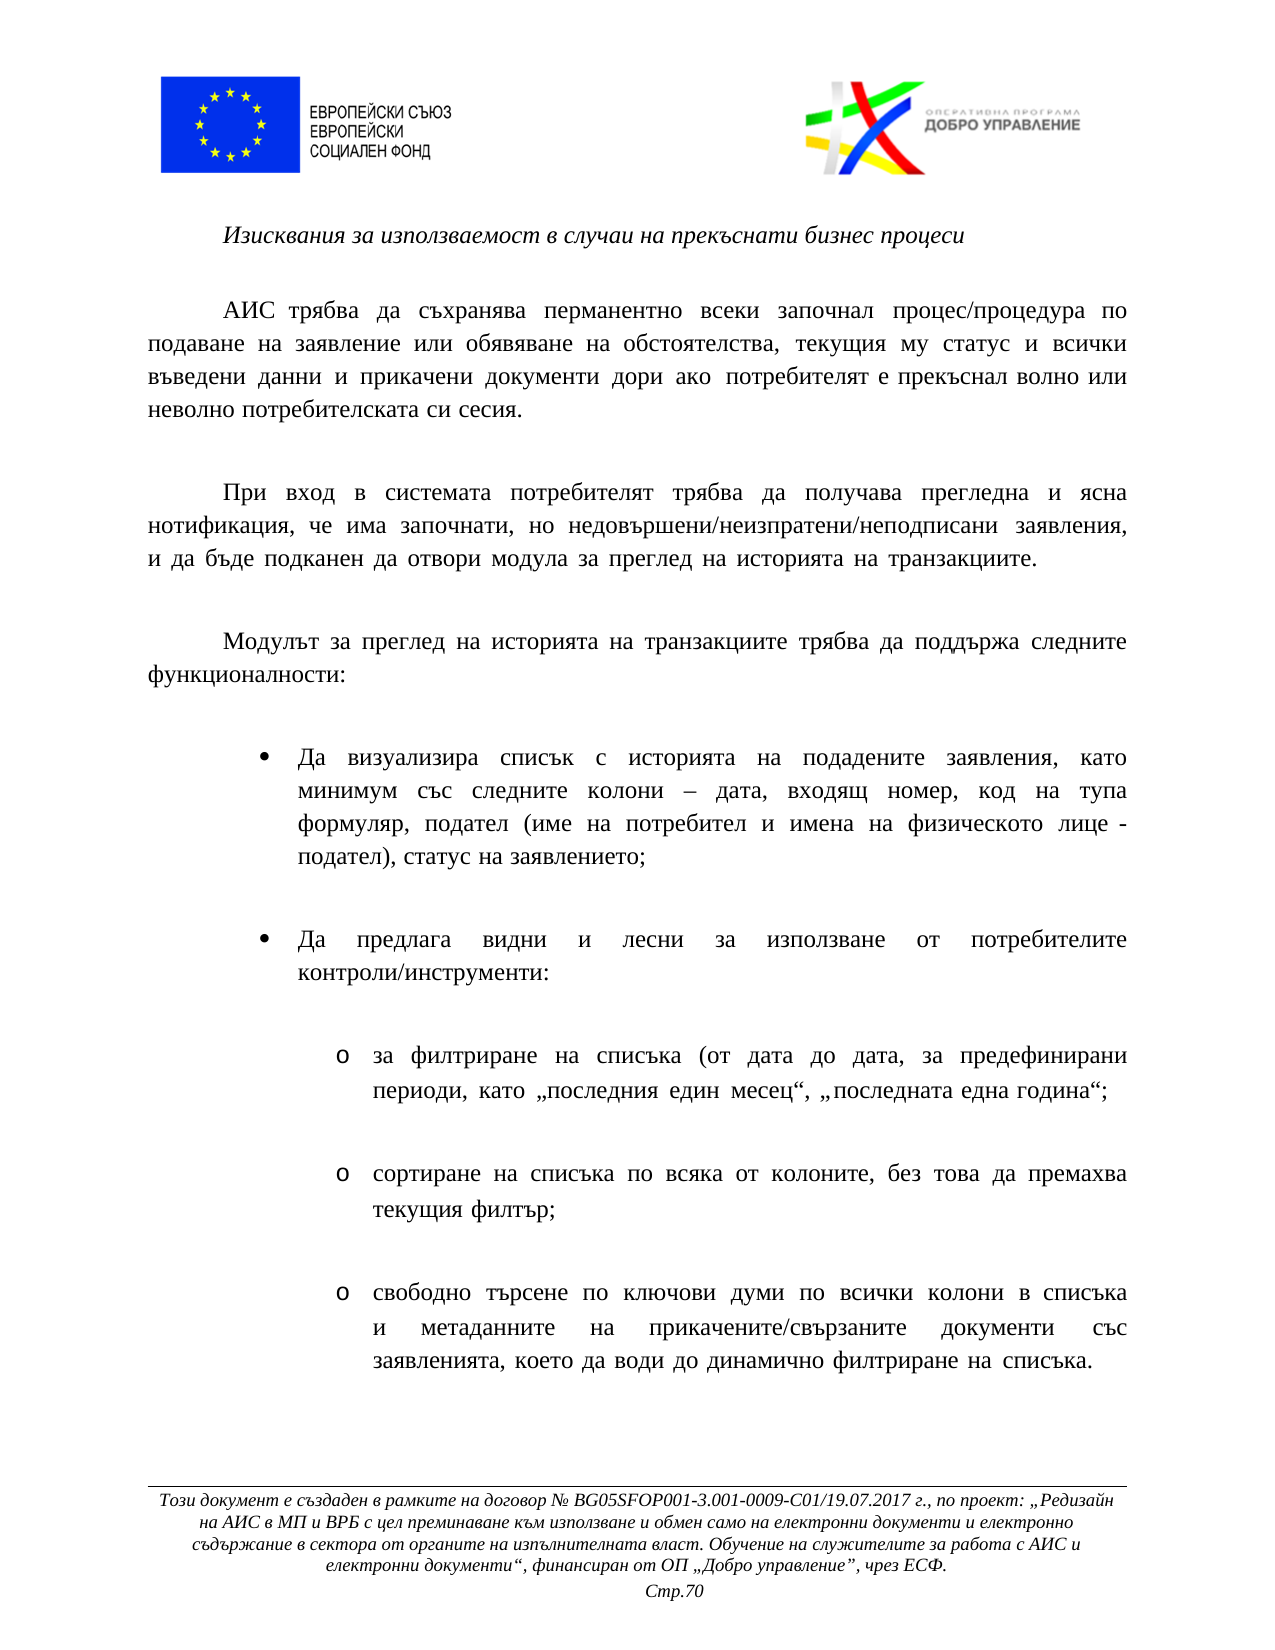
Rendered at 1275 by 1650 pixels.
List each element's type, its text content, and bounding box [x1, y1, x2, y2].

list свободно търсене по ключови думи по всички колони в списъка и метаданните на прикачените/свързаните документи със заявленията, което да води до динамично филтриране на списъка. [335, 1277, 1127, 1373]
subtitle Изисквания за използваемост в случаи на прекъснати бизнес процеси [148, 220, 1127, 249]
list сортиране на списъка по всяка от колоните, без това да премахва текущия филтър; [335, 1158, 1127, 1222]
list Да визуализира списък с историята на подадените заявления, като минимум със следните колони – дата, входящ номер, код на тупа формуляр, подател (име на потребител и имена на физическото лице - подател), статус на заявлението; [260, 742, 1127, 870]
list Да предлага видни и лесни за използване от потребителите контроли/инструменти: [260, 924, 1127, 986]
text Модулът за преглед на историята на транзакциите трябва да поддържа следните функционалности: [148, 626, 1127, 688]
list за филтриране на списъка (от дата до дата, за предефинирани периоди, като „последния един месец“, „последната една година“; [335, 1040, 1127, 1104]
text АИС трябва да съхранява перманентно всеки започнал процес/процедура по подаване на заявление или обявяване на обстоятелства, текущия му статус и всички въведени данни и прикачени документи дори ако потребителят е прекъснал волно или неволно потребителската си сесия. [148, 295, 1127, 423]
text При вход в системата потребителят трябва да получава прегледна и ясна нотификация, че има започнати, но недовършени/неизпратени/неподписани заявления, и да бъде подканен да отвори модула за преглед на историята на транзакциите. [148, 477, 1127, 572]
